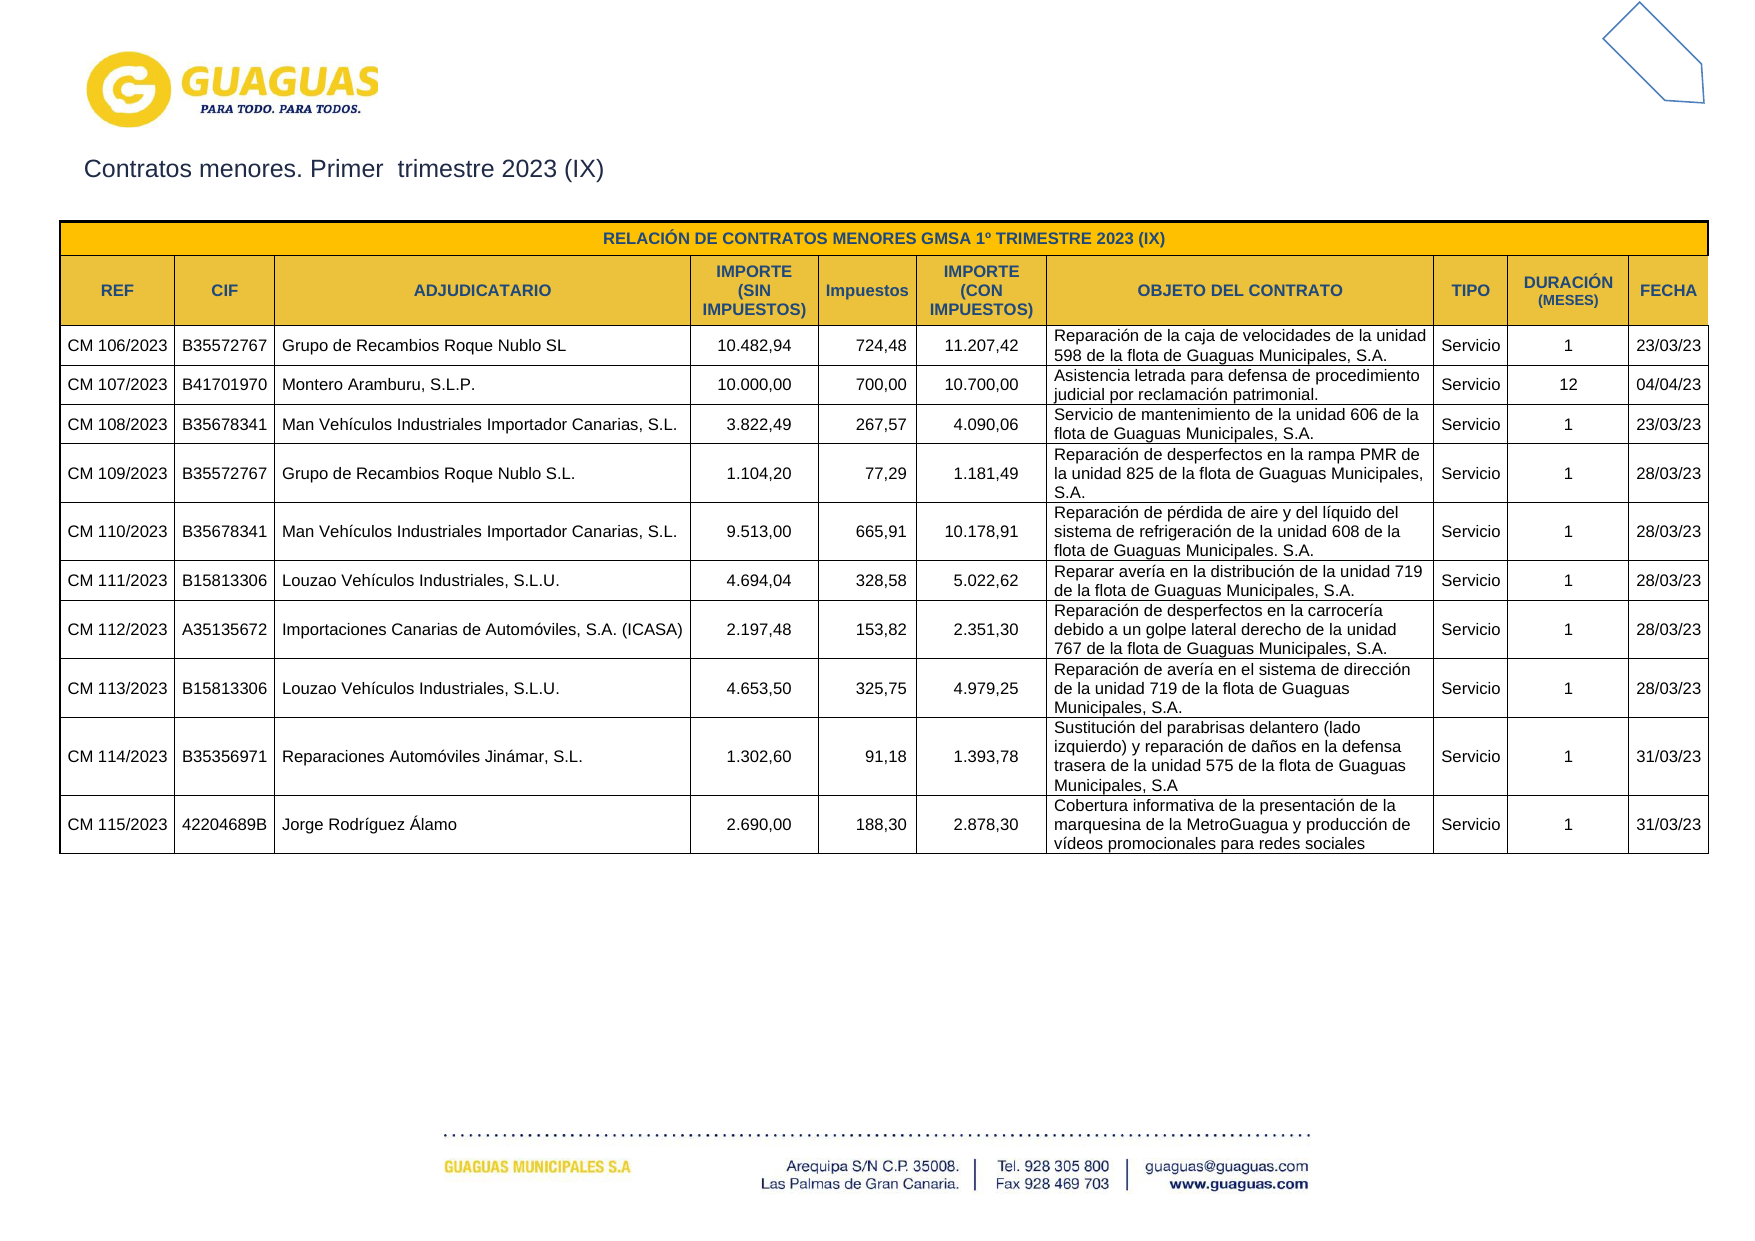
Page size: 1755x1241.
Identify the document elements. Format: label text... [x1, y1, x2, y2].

table_cell 91,18 [819, 718, 916, 794]
table_cell 267,57 [819, 405, 916, 443]
table_cell Impuestos [819, 256, 916, 325]
table_cell 2.878,30 [917, 796, 1046, 853]
table_cell 153,82 [819, 601, 916, 658]
table_cell B35572767 [175, 326, 274, 364]
table_cell Cobertura informativa de la presentación de la marquesina de la MetroGuagua y producción de vídeos promocionales para redes sociales [1047, 796, 1433, 853]
table_cell 2.351,30 [917, 601, 1046, 658]
table_cell 1 [1508, 444, 1628, 502]
table_cell 28/03/23 [1629, 444, 1708, 502]
table_cell TIPO [1434, 256, 1507, 325]
table_cell 28/03/23 [1629, 503, 1708, 560]
table_cell 4.653,50 [691, 659, 818, 717]
table_cell Reparaciones Automóviles Jinámar, S.L. [275, 718, 690, 794]
table_cell 1.104,20 [691, 444, 818, 502]
table_cell 2.690,00 [691, 796, 818, 853]
table_cell 665,91 [819, 503, 916, 560]
table_cell CM 106/2023 [61, 326, 174, 364]
table_cell Louzao Vehículos Industriales, S.L.U. [275, 659, 690, 717]
table_cell 04/04/23 [1629, 366, 1708, 404]
table_cell 28/03/23 [1629, 659, 1708, 717]
table_cell 1 [1508, 561, 1628, 600]
table_cell B41701970 [175, 366, 274, 404]
table_cell Servicio [1434, 326, 1507, 364]
table_cell DURACIÓN (MESES) [1508, 256, 1628, 325]
table_cell Reparación de la caja de velocidades de la unidad 598 de la flota de Guaguas Municipales, S.A. [1047, 326, 1433, 364]
text Contratos menores. Primer trimestre 2023 (IX) [84, 154, 1694, 183]
table_cell 9.513,00 [691, 503, 818, 560]
table_cell 5.022,62 [917, 561, 1046, 600]
table_cell 10.482,94 [691, 326, 818, 364]
table_cell 1 [1508, 405, 1628, 443]
table_cell 1 [1508, 326, 1628, 364]
table_cell 31/03/23 [1629, 718, 1708, 794]
table_cell CM 114/2023 [61, 718, 174, 794]
table_cell CM 109/2023 [61, 444, 174, 502]
table_cell 31/03/23 [1629, 796, 1708, 853]
table_cell B15813306 [175, 659, 274, 717]
table_cell B35678341 [175, 405, 274, 443]
table_cell 3.822,49 [691, 405, 818, 443]
table_cell CM 108/2023 [61, 405, 174, 443]
table_cell Montero Aramburu, S.L.P. [275, 366, 690, 404]
table_cell Reparación de desperfectos en la carrocería debido a un golpe lateral derecho de la unidad 767 de la flota de Guaguas Municipales, S.A. [1047, 601, 1433, 658]
table_cell Man Vehículos Industriales Importador Canarias, S.L. [275, 405, 690, 443]
table_cell Servicio [1434, 405, 1507, 443]
table_cell 700,00 [819, 366, 916, 404]
table_cell Servicio [1434, 601, 1507, 658]
table_cell 77,29 [819, 444, 916, 502]
table_cell 1 [1508, 796, 1628, 853]
table_cell CM 115/2023 [61, 796, 174, 853]
table_cell 12 [1508, 366, 1628, 404]
table_cell B35356971 [175, 718, 274, 794]
table_cell ADJUDICATARIO [275, 256, 690, 325]
table_cell B35572767 [175, 444, 274, 502]
table_cell Servicio [1434, 503, 1507, 560]
table_cell IMPORTE (CON IMPUESTOS) [917, 256, 1046, 325]
table_cell Servicio [1434, 796, 1507, 853]
table_cell Importaciones Canarias de Automóviles, S.A. (ICASA) [275, 601, 690, 658]
table_cell Man Vehículos Industriales Importador Canarias, S.L. [275, 503, 690, 560]
table_cell A35135672 [175, 601, 274, 658]
table_cell 23/03/23 [1629, 326, 1708, 364]
table_cell 10.178,91 [917, 503, 1046, 560]
table_cell CM 110/2023 [61, 503, 174, 560]
table_cell 4.090,06 [917, 405, 1046, 443]
table_cell Sustitución del parabrisas delantero (lado izquierdo) y reparación de daños en la defensa trasera de la unidad 575 de la flota de Guaguas Municipales, S.A [1047, 718, 1433, 794]
table_cell 11.207,42 [917, 326, 1046, 364]
table_cell OBJETO DEL CONTRATO [1047, 256, 1433, 325]
table_cell Reparar avería en la distribución de la unidad 719 de la flota de Guaguas Municipales, S.A. [1047, 561, 1433, 600]
table_cell Servicio [1434, 659, 1507, 717]
table_cell Grupo de Recambios Roque Nublo S.L. [275, 444, 690, 502]
picture [443, 1134, 1311, 1194]
table_cell 188,30 [819, 796, 916, 853]
table_cell Servicio [1434, 718, 1507, 794]
table_cell CIF [175, 256, 274, 325]
table_cell Jorge Rodríguez Álamo [275, 796, 690, 853]
table_cell 42204689B [175, 796, 274, 853]
table_cell CM 113/2023 [61, 659, 174, 717]
table_cell 23/03/23 [1629, 405, 1708, 443]
table_cell Servicio de mantenimiento de la unidad 606 de la flota de Guaguas Municipales, S.A. [1047, 405, 1433, 443]
table_cell Asistencia letrada para defensa de procedimiento judicial por reclamación patrimonial. [1047, 366, 1433, 404]
table_cell Reparación de pérdida de aire y del líquido del sistema de refrigeración de la unidad 608 de la flota de Guaguas Municipales. S.A. [1047, 503, 1433, 560]
table_cell Reparación de desperfectos en la rampa PMR de la unidad 825 de la flota de Guaguas Municipales, S.A. [1047, 444, 1433, 502]
table_cell 1 [1508, 503, 1628, 560]
table_cell Servicio [1434, 444, 1507, 502]
table_cell 1 [1508, 601, 1628, 658]
table_cell 1 [1508, 659, 1628, 717]
table_cell 1.393,78 [917, 718, 1046, 794]
table_cell REF [61, 256, 174, 325]
table_cell 1 [1508, 718, 1628, 794]
table_cell Louzao Vehículos Industriales, S.L.U. [275, 561, 690, 600]
table_cell IMPORTE (SIN IMPUESTOS) [691, 256, 818, 325]
table_cell 328,58 [819, 561, 916, 600]
table_cell 1.181,49 [917, 444, 1046, 502]
table_cell B35678341 [175, 503, 274, 560]
table_cell 325,75 [819, 659, 916, 717]
table_cell 4.694,04 [691, 561, 818, 600]
picture [86, 51, 378, 128]
table_cell Servicio [1434, 366, 1507, 404]
table_cell 724,48 [819, 326, 916, 364]
table_cell CM 107/2023 [61, 366, 174, 404]
table_header RELACIÓN DE CONTRATOS MENORES GMSA 1º TRIMESTRE 2023 (IX) [61, 223, 1707, 255]
table_cell 10.000,00 [691, 366, 818, 404]
table_cell 1.302,60 [691, 718, 818, 794]
table_cell 28/03/23 [1629, 601, 1708, 658]
table_cell Servicio [1434, 561, 1507, 600]
table_cell B15813306 [175, 561, 274, 600]
table_cell CM 112/2023 [61, 601, 174, 658]
table_cell FECHA [1629, 256, 1708, 325]
table_cell 4.979,25 [917, 659, 1046, 717]
table_cell 2.197,48 [691, 601, 818, 658]
table_cell 10.700,00 [917, 366, 1046, 404]
table_cell Grupo de Recambios Roque Nublo SL [275, 326, 690, 364]
table_cell Reparación de avería en el sistema de dirección de la unidad 719 de la flota de Guaguas Municipales, S.A. [1047, 659, 1433, 717]
table_cell CM 111/2023 [61, 561, 174, 600]
table_cell 28/03/23 [1629, 561, 1708, 600]
